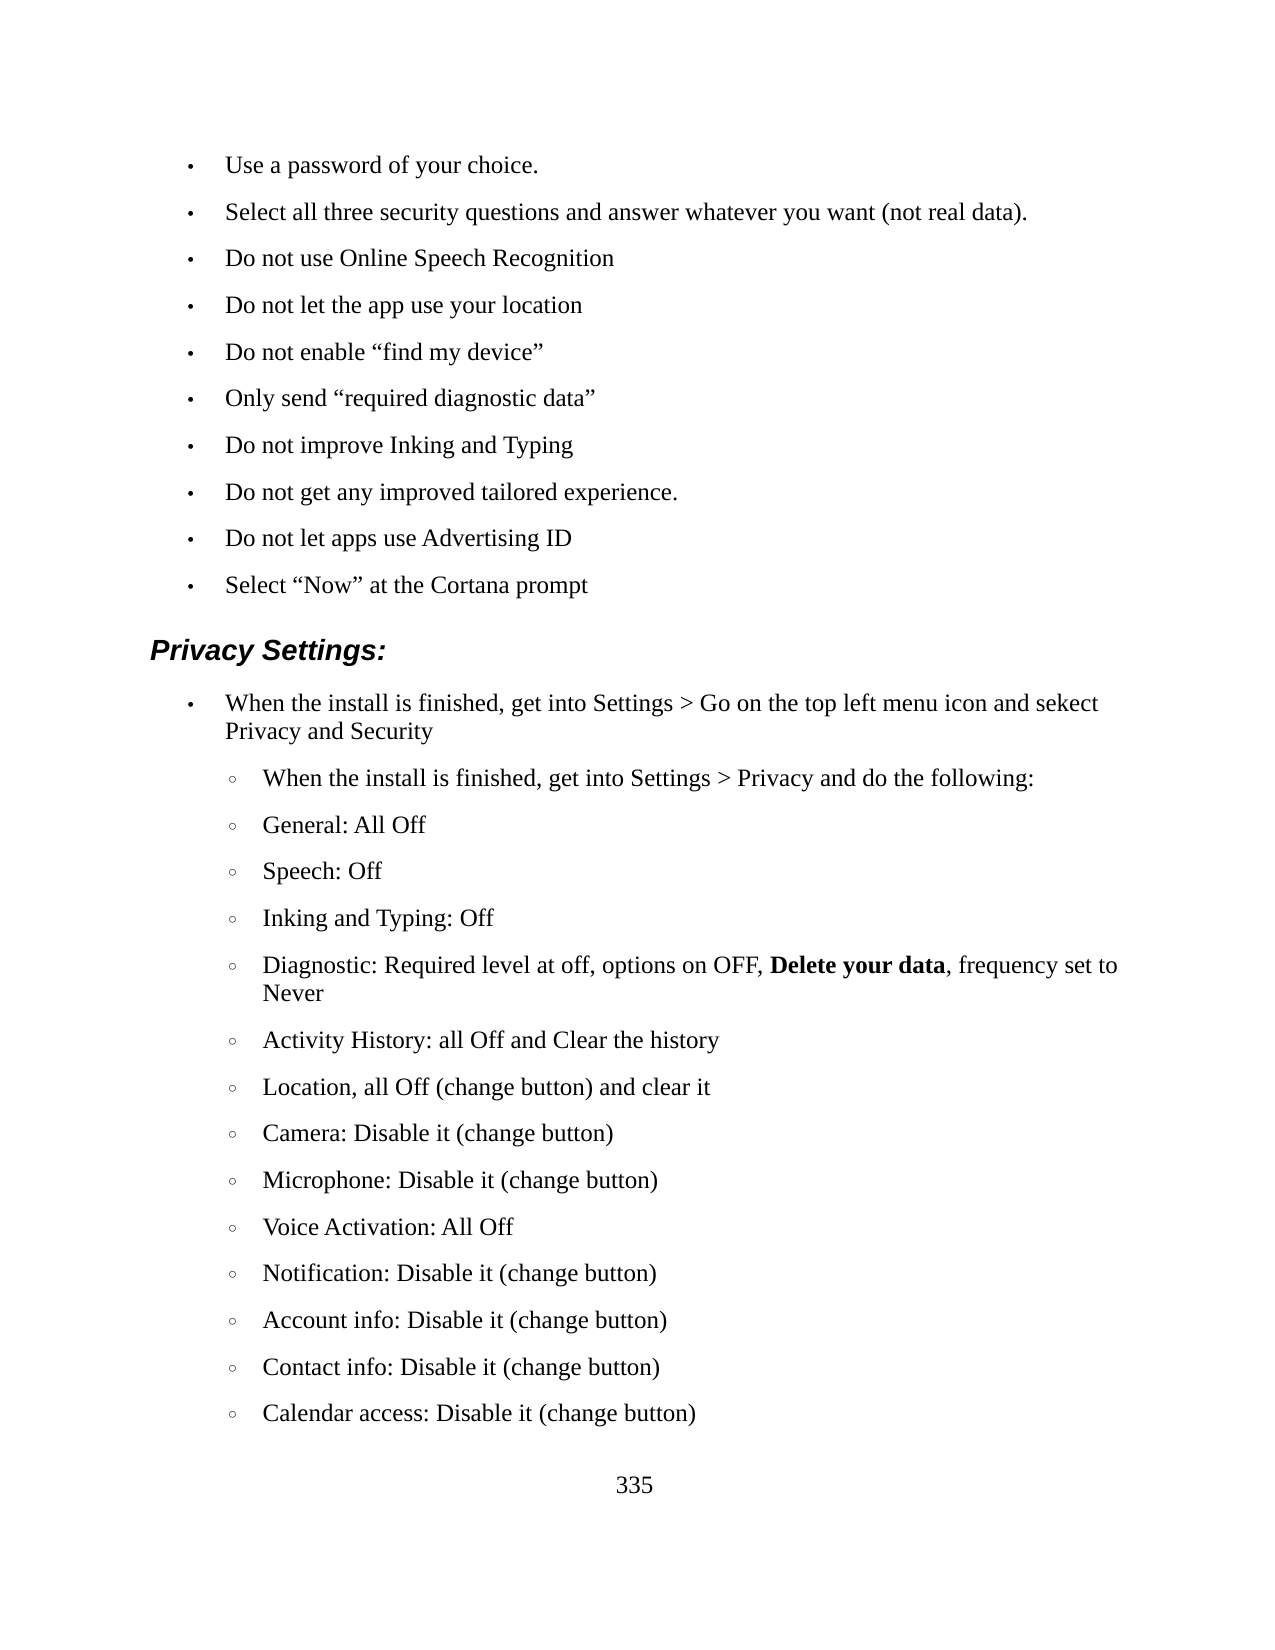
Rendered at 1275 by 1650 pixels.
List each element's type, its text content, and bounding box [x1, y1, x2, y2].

list Speech: Off [225, 856, 1125, 885]
list Do not let the app use your location [187, 290, 1125, 319]
list Camera: Disable it (change button) [225, 1118, 1125, 1147]
list When the install is finished, get into Settings > Privacy and do the following: [225, 763, 1125, 792]
list Location, all Off (change button) and clear it [225, 1072, 1125, 1101]
list Microphone: Disable it (change button) [225, 1165, 1125, 1194]
list Voice Activation: All Off [225, 1212, 1125, 1241]
list Do not enable “find my device” [187, 337, 1125, 365]
list Calendar access: Disable it (change button) [225, 1398, 1125, 1427]
list Use a password of your choice. [187, 150, 1125, 179]
list General: All Off [225, 810, 1125, 838]
list Inking and Typing: Off [225, 903, 1125, 932]
list Do not get any improved tailored experience. [187, 477, 1125, 505]
list Diagnostic: Required level at off, options on OFF, Delete your data, frequency set to Never [225, 950, 1125, 1007]
list Do not use Online Speech Recognition [187, 243, 1125, 272]
list Only send “required diagnostic data” [187, 383, 1125, 412]
list Select “Now” at the Cortana prompt [187, 570, 1125, 599]
list When the install is finished, get into Settings > Go on the top left menu icon and sekect Privacy and Security [187, 688, 1125, 745]
list Account info: Disable it (change button) [225, 1305, 1125, 1334]
subtitle Privacy Settings: [150, 633, 1125, 666]
list Contact info: Disable it (change button) [225, 1352, 1125, 1381]
list Do not improve Inking and Typing [187, 430, 1125, 459]
list Do not let apps use Advertising ID [187, 523, 1125, 552]
list Notification: Disable it (change button) [225, 1258, 1125, 1287]
list Activity History: all Off and Clear the history [225, 1025, 1125, 1054]
list Select all three security questions and answer whatever you want (not real data). [187, 197, 1125, 225]
